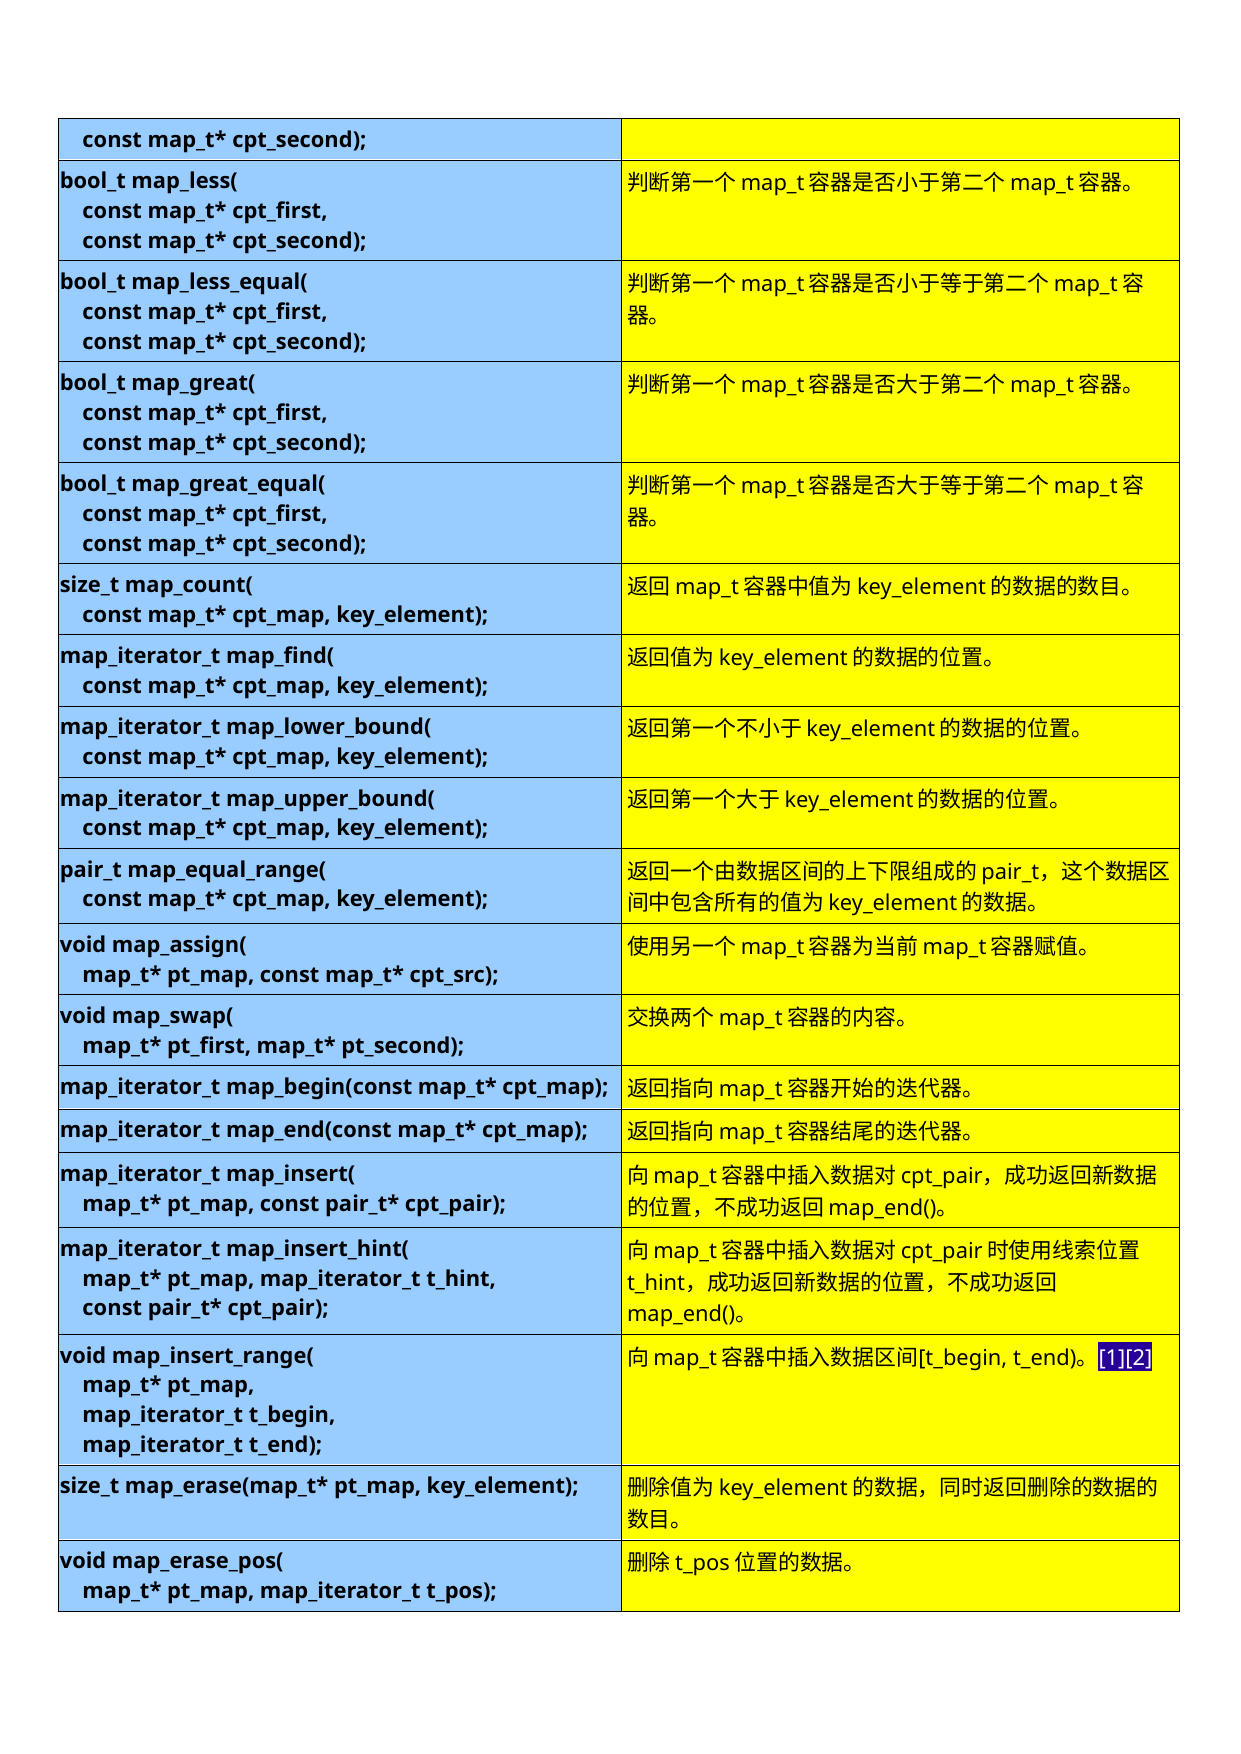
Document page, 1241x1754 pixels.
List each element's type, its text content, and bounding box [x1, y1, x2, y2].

table_cell 向map_t容器中插入数据区间[t_begin, t_end)。[1][2] [622, 1335, 1179, 1464]
table_cell void map_insert_range( map_t* pt_map, map_iterator_t t_begin, map_iterator_t t_end); [59, 1335, 621, 1464]
table_cell 删除t_pos位置的数据。 [622, 1541, 1179, 1611]
table_cell 返回指向map_t容器结尾的迭代器。 [622, 1110, 1179, 1152]
table_cell [622, 119, 1179, 159]
table_cell 返回map_t容器中值为key_element的数据的数目。 [622, 564, 1179, 634]
table_cell map_iterator_t map_lower_bound( const map_t* cpt_map, key_element); [59, 707, 621, 777]
table_cell const map_t* cpt_second); [59, 119, 621, 159]
table_cell void map_assign( map_t* pt_map, const map_t* cpt_src); [59, 924, 621, 994]
table_cell 向map_t容器中插入数据对cpt_pair，成功返回新数据的位置，不成功返回map_end()。 [622, 1153, 1179, 1227]
table_cell 返回第一个大于key_element的数据的位置。 [622, 778, 1179, 848]
table_cell bool_t map_less_equal( const map_t* cpt_first, const map_t* cpt_second); [59, 261, 621, 361]
table_cell size_t map_count( const map_t* cpt_map, key_element); [59, 564, 621, 634]
table_cell 交换两个map_t容器的内容。 [622, 995, 1179, 1065]
table_cell map_iterator_t map_end(const map_t* cpt_map); [59, 1110, 621, 1152]
table_cell 返回指向map_t容器开始的迭代器。 [622, 1066, 1179, 1108]
table_cell 返回值为key_element的数据的位置。 [622, 635, 1179, 706]
table_cell map_iterator_t map_insert_hint( map_t* pt_map, map_iterator_t t_hint, const pair_t* cpt_pair); [59, 1228, 621, 1334]
table_cell 判断第一个map_t容器是否小于第二个map_t容器。 [622, 161, 1179, 260]
table_cell void map_erase_pos( map_t* pt_map, map_iterator_t t_pos); [59, 1541, 621, 1611]
table_cell 判断第一个map_t容器是否小于等于第二个map_t容器。 [622, 261, 1179, 361]
table_cell pair_t map_equal_range( const map_t* cpt_map, key_element); [59, 849, 621, 923]
table_cell map_iterator_t map_upper_bound( const map_t* cpt_map, key_element); [59, 778, 621, 848]
table_cell map_iterator_t map_find( const map_t* cpt_map, key_element); [59, 635, 621, 706]
table_cell bool_t map_great_equal( const map_t* cpt_first, const map_t* cpt_second); [59, 463, 621, 563]
table_cell 返回一个由数据区间的上下限组成的pair_t，这个数据区间中包含所有的值为key_element的数据。 [622, 849, 1179, 923]
table_cell bool_t map_less( const map_t* cpt_first, const map_t* cpt_second); [59, 161, 621, 260]
table_cell 返回第一个不小于key_element的数据的位置。 [622, 707, 1179, 777]
table_cell map_iterator_t map_insert( map_t* pt_map, const pair_t* cpt_pair); [59, 1153, 621, 1227]
table_cell 向map_t容器中插入数据对cpt_pair时使用线索位置t_hint，成功返回新数据的位置，不成功返回map_end()。 [622, 1228, 1179, 1334]
table_cell bool_t map_great( const map_t* cpt_first, const map_t* cpt_second); [59, 362, 621, 462]
table_cell size_t map_erase(map_t* pt_map, key_element); [59, 1466, 621, 1539]
table_cell 判断第一个map_t容器是否大于第二个map_t容器。 [622, 362, 1179, 462]
table_cell void map_swap( map_t* pt_first, map_t* pt_second); [59, 995, 621, 1065]
table_cell map_iterator_t map_begin(const map_t* cpt_map); [59, 1066, 621, 1108]
table_cell 判断第一个map_t容器是否大于等于第二个map_t容器。 [622, 463, 1179, 563]
table_cell 使用另一个map_t容器为当前map_t容器赋值。 [622, 924, 1179, 994]
table_cell 删除值为key_element的数据，同时返回删除的数据的数目。 [622, 1466, 1179, 1539]
